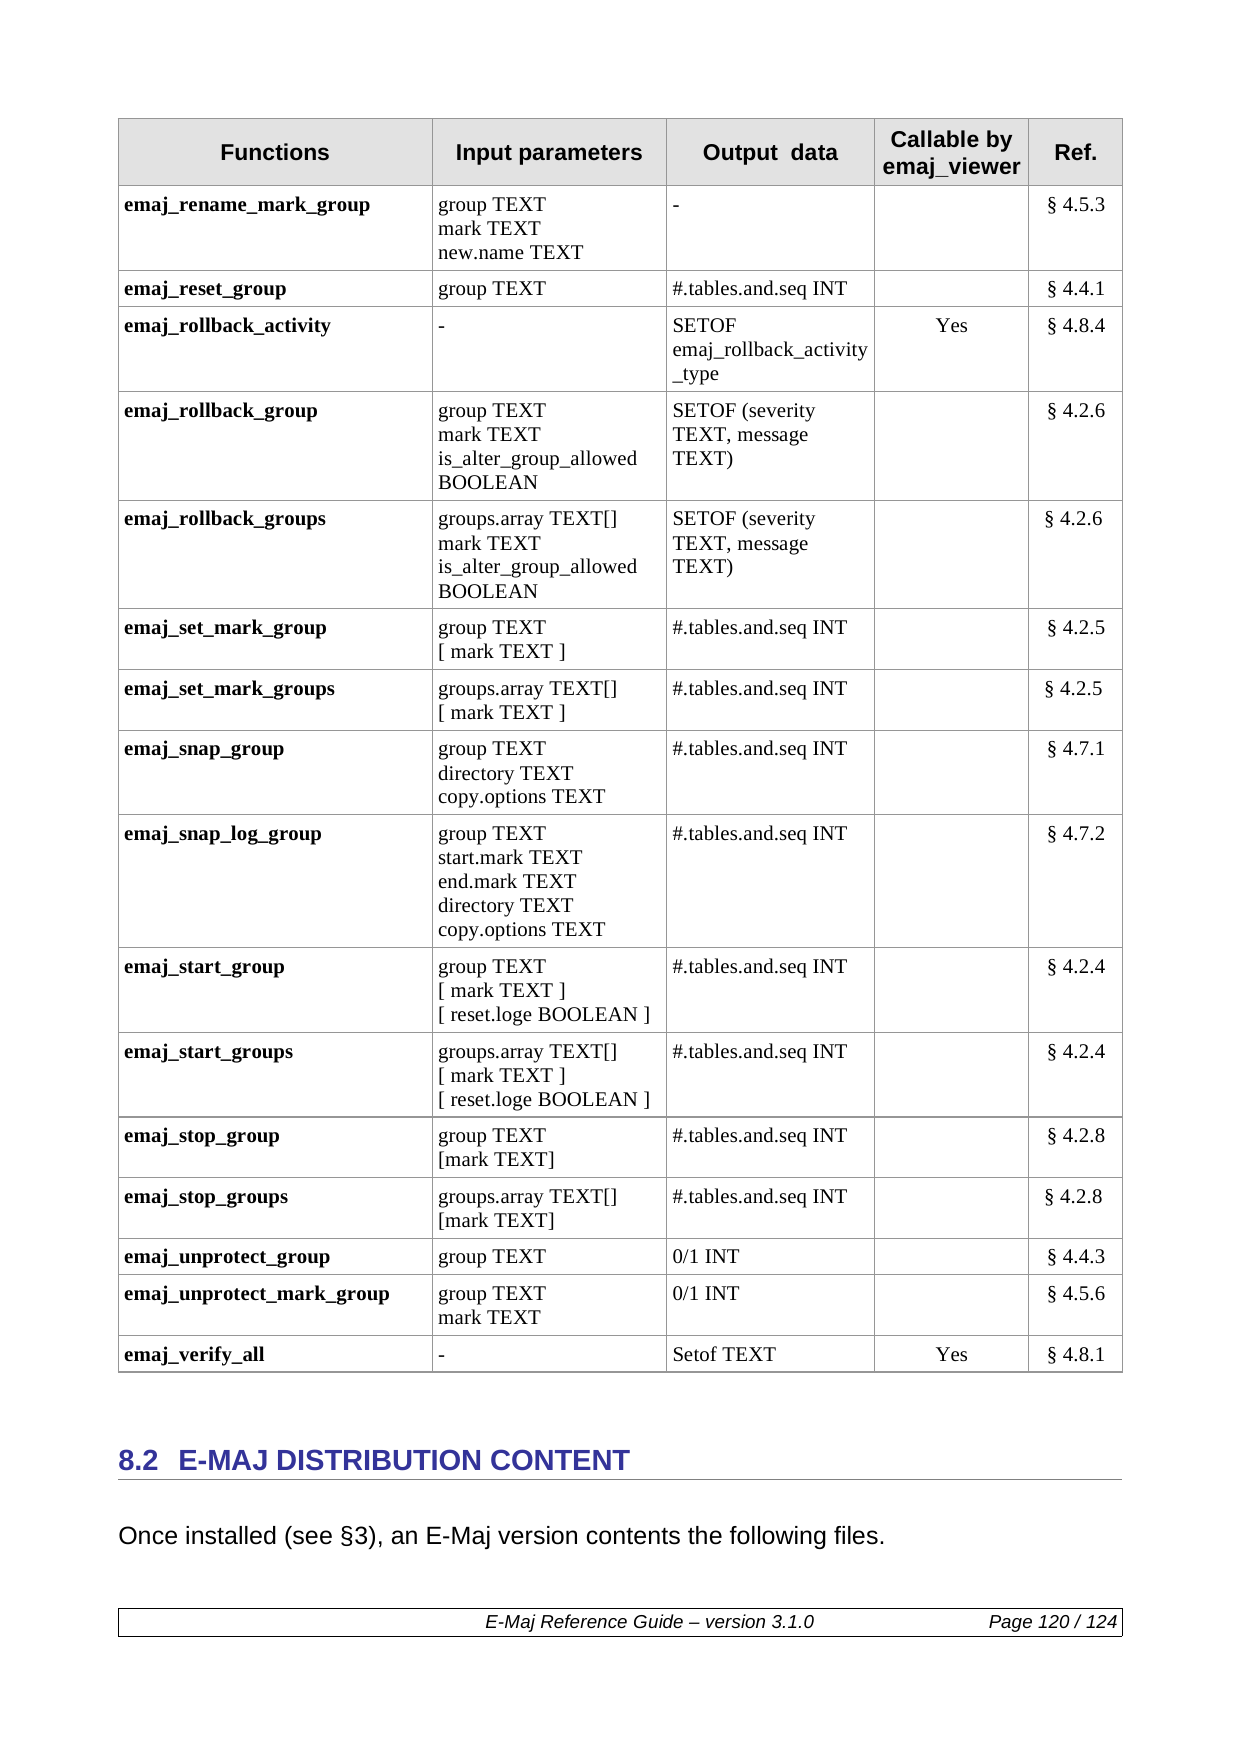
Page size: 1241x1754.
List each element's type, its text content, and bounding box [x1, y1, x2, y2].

table_cell SETOF (severity TEXT, message TEXT) [667, 501, 874, 608]
table_cell Yes [875, 307, 1028, 391]
table_cell groups.array TEXT[] mark TEXT is_alter_group_allowed BOOLEAN [433, 501, 666, 608]
text Once installed (see §3), an E-Maj version contents the following files. [118, 1521, 1122, 1550]
table_cell group TEXT [433, 271, 666, 306]
table_header Input parameters [433, 119, 666, 185]
table_cell - [433, 1336, 666, 1371]
table_cell § 4.2.5 [1029, 670, 1122, 729]
table_cell emaj_snap_log_group [119, 815, 432, 947]
table_cell emaj_set_mark_group [119, 609, 432, 669]
table_cell § 4.5.6 [1029, 1275, 1122, 1335]
table_cell groups.array TEXT[] [mark TEXT] [433, 1178, 666, 1238]
table_cell § 4.8.1 [1029, 1336, 1122, 1371]
table_cell #.tables.and.seq INT [667, 1178, 874, 1238]
table_cell group TEXT [433, 1239, 666, 1274]
table_cell § 4.2.6 [1029, 392, 1122, 499]
table_cell emaj_rollback_activity [119, 307, 432, 391]
subtitle E-Maj distribution content [118, 1443, 1122, 1479]
table_cell § 4.2.8 [1029, 1178, 1122, 1238]
table_cell [875, 948, 1028, 1032]
table_cell [875, 1239, 1028, 1274]
table_cell #.tables.and.seq INT [667, 670, 874, 729]
table_cell § 4.5.3 [1029, 186, 1122, 269]
table_cell emaj_stop_group [119, 1118, 432, 1177]
table_cell group TEXT directory TEXT copy.options TEXT [433, 731, 666, 814]
table_cell emaj_set_mark_groups [119, 670, 432, 729]
table_header Ref. [1029, 119, 1122, 185]
table_cell 0/1 INT [667, 1275, 874, 1335]
table_cell #.tables.and.seq INT [667, 815, 874, 947]
table_cell #.tables.and.seq INT [667, 948, 874, 1032]
table_cell group TEXT mark TEXT new.name TEXT [433, 186, 666, 269]
table_cell [875, 271, 1028, 306]
table_cell group TEXT [ mark TEXT ] [ reset.loge BOOLEAN ] [433, 948, 666, 1032]
table_cell #.tables.and.seq INT [667, 1033, 874, 1116]
table_cell group TEXT mark TEXT is_alter_group_allowed BOOLEAN [433, 392, 666, 499]
table_cell emaj_verify_all [119, 1336, 432, 1371]
table_cell emaj_unprotect_mark_group [119, 1275, 432, 1335]
table_cell [875, 501, 1028, 608]
table_cell emaj_unprotect_group [119, 1239, 432, 1274]
table_cell group TEXT mark TEXT [433, 1275, 666, 1335]
table_cell SETOF (severity TEXT, message TEXT) [667, 392, 874, 499]
table_cell group TEXT [ mark TEXT ] [433, 609, 666, 669]
table_cell groups.array TEXT[] [ mark TEXT ] [433, 670, 666, 729]
table_cell [875, 1118, 1028, 1177]
table_header Functions [119, 119, 432, 185]
table_cell [875, 609, 1028, 669]
table_cell #.tables.and.seq INT [667, 731, 874, 814]
table_cell § 4.4.3 [1029, 1239, 1122, 1274]
table_cell group TEXT [mark TEXT] [433, 1118, 666, 1177]
table_cell - [667, 186, 874, 269]
table_cell emaj_start_group [119, 948, 432, 1032]
table_cell § 4.2.4 [1029, 948, 1122, 1032]
table_cell #.tables.and.seq INT [667, 1118, 874, 1177]
table_cell emaj_reset_group [119, 271, 432, 306]
table_cell group TEXT start.mark TEXT end.mark TEXT directory TEXT copy.options TEXT [433, 815, 666, 947]
table_cell 0/1 INT [667, 1239, 874, 1274]
table_cell § 4.2.6 [1029, 501, 1122, 608]
table_cell § 4.2.4 [1029, 1033, 1122, 1116]
table_cell [875, 815, 1028, 947]
table_cell emaj_rollback_groups [119, 501, 432, 608]
table_cell [875, 1275, 1028, 1335]
table_header Callable by emaj_viewer [875, 119, 1028, 185]
table_cell groups.array TEXT[] [ mark TEXT ] [ reset.loge BOOLEAN ] [433, 1033, 666, 1116]
table_cell § 4.7.2 [1029, 815, 1122, 947]
table_cell [875, 1033, 1028, 1116]
table_cell SETOF emaj_rollback_activity_type [667, 307, 874, 391]
table_cell § 4.7.1 [1029, 731, 1122, 814]
table_cell [875, 392, 1028, 499]
table_cell #.tables.and.seq INT [667, 609, 874, 669]
table_cell emaj_snap_group [119, 731, 432, 814]
table_cell emaj_stop_groups [119, 1178, 432, 1238]
table_cell Yes [875, 1336, 1028, 1371]
table_cell § 4.2.8 [1029, 1118, 1122, 1177]
table_cell - [433, 307, 666, 391]
table_cell § 4.8.4 [1029, 307, 1122, 391]
table_cell § 4.4.1 [1029, 271, 1122, 306]
table_cell #.tables.and.seq INT [667, 271, 874, 306]
table_cell [875, 731, 1028, 814]
table_cell § 4.2.5 [1029, 609, 1122, 669]
table_cell [875, 186, 1028, 269]
table_cell emaj_start_groups [119, 1033, 432, 1116]
table_cell Setof TEXT [667, 1336, 874, 1371]
table_cell emaj_rename_mark_group [119, 186, 432, 269]
table_header Output data [667, 119, 874, 185]
table_cell [875, 1178, 1028, 1238]
table_cell emaj_rollback_group [119, 392, 432, 499]
table_cell [875, 670, 1028, 729]
